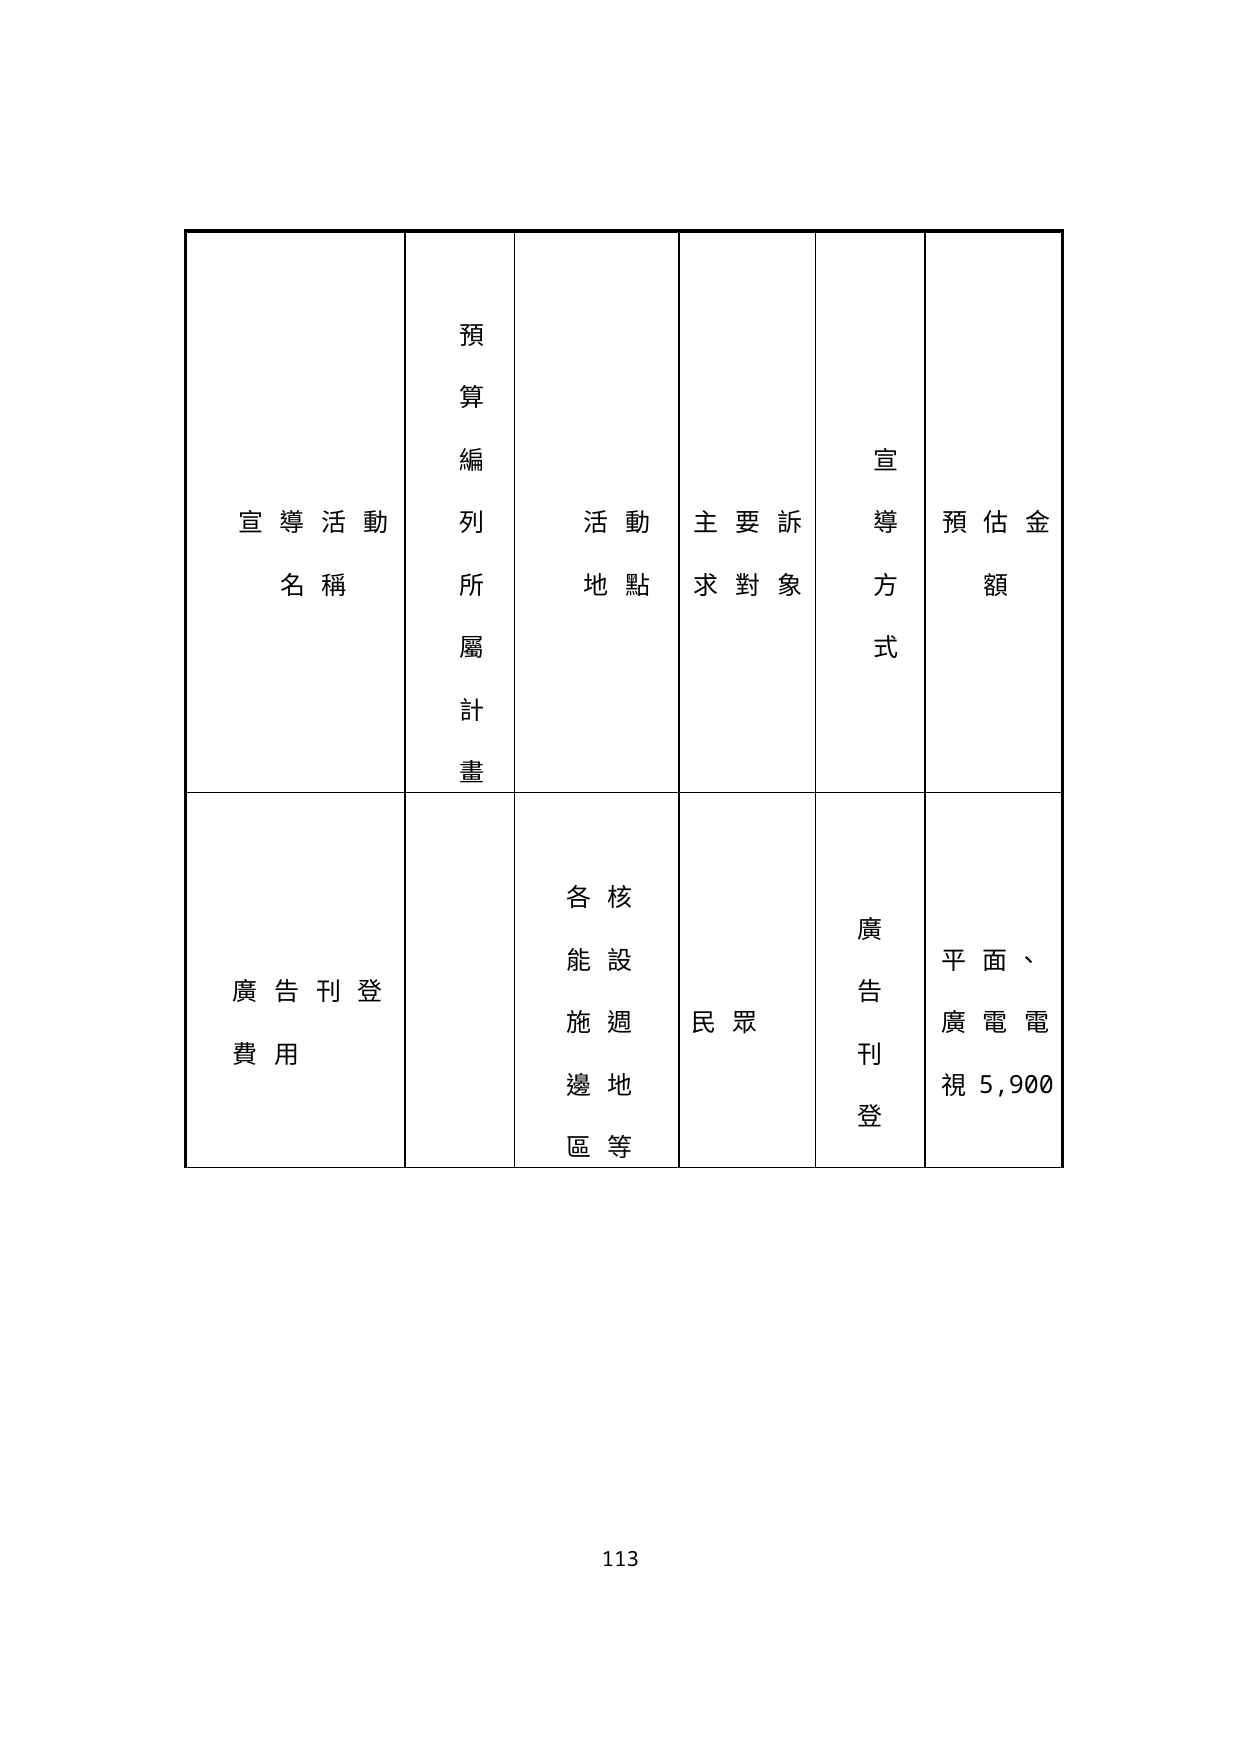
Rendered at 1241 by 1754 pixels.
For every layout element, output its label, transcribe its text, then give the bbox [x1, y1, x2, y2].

table_cell 各核能設施週邊地區等 [515, 793, 678, 1167]
table_cell 廣告刊登費用 [187, 793, 404, 1167]
table_header 宣導活動 名稱 [187, 233, 404, 792]
table_header 主要訴求對象 [680, 233, 815, 792]
table_header 預算編列 所屬計畫 [406, 233, 514, 792]
table_header 預估金額 [926, 233, 1061, 792]
table_header 宣導方式 [816, 233, 924, 792]
table_cell 平面、廣電電視5,900 [926, 793, 1061, 1167]
table_cell [406, 793, 514, 1167]
table_cell 廣告刊登 [816, 793, 924, 1167]
table_cell 民眾 [680, 793, 815, 1167]
table_header 活動地點 [515, 233, 678, 792]
